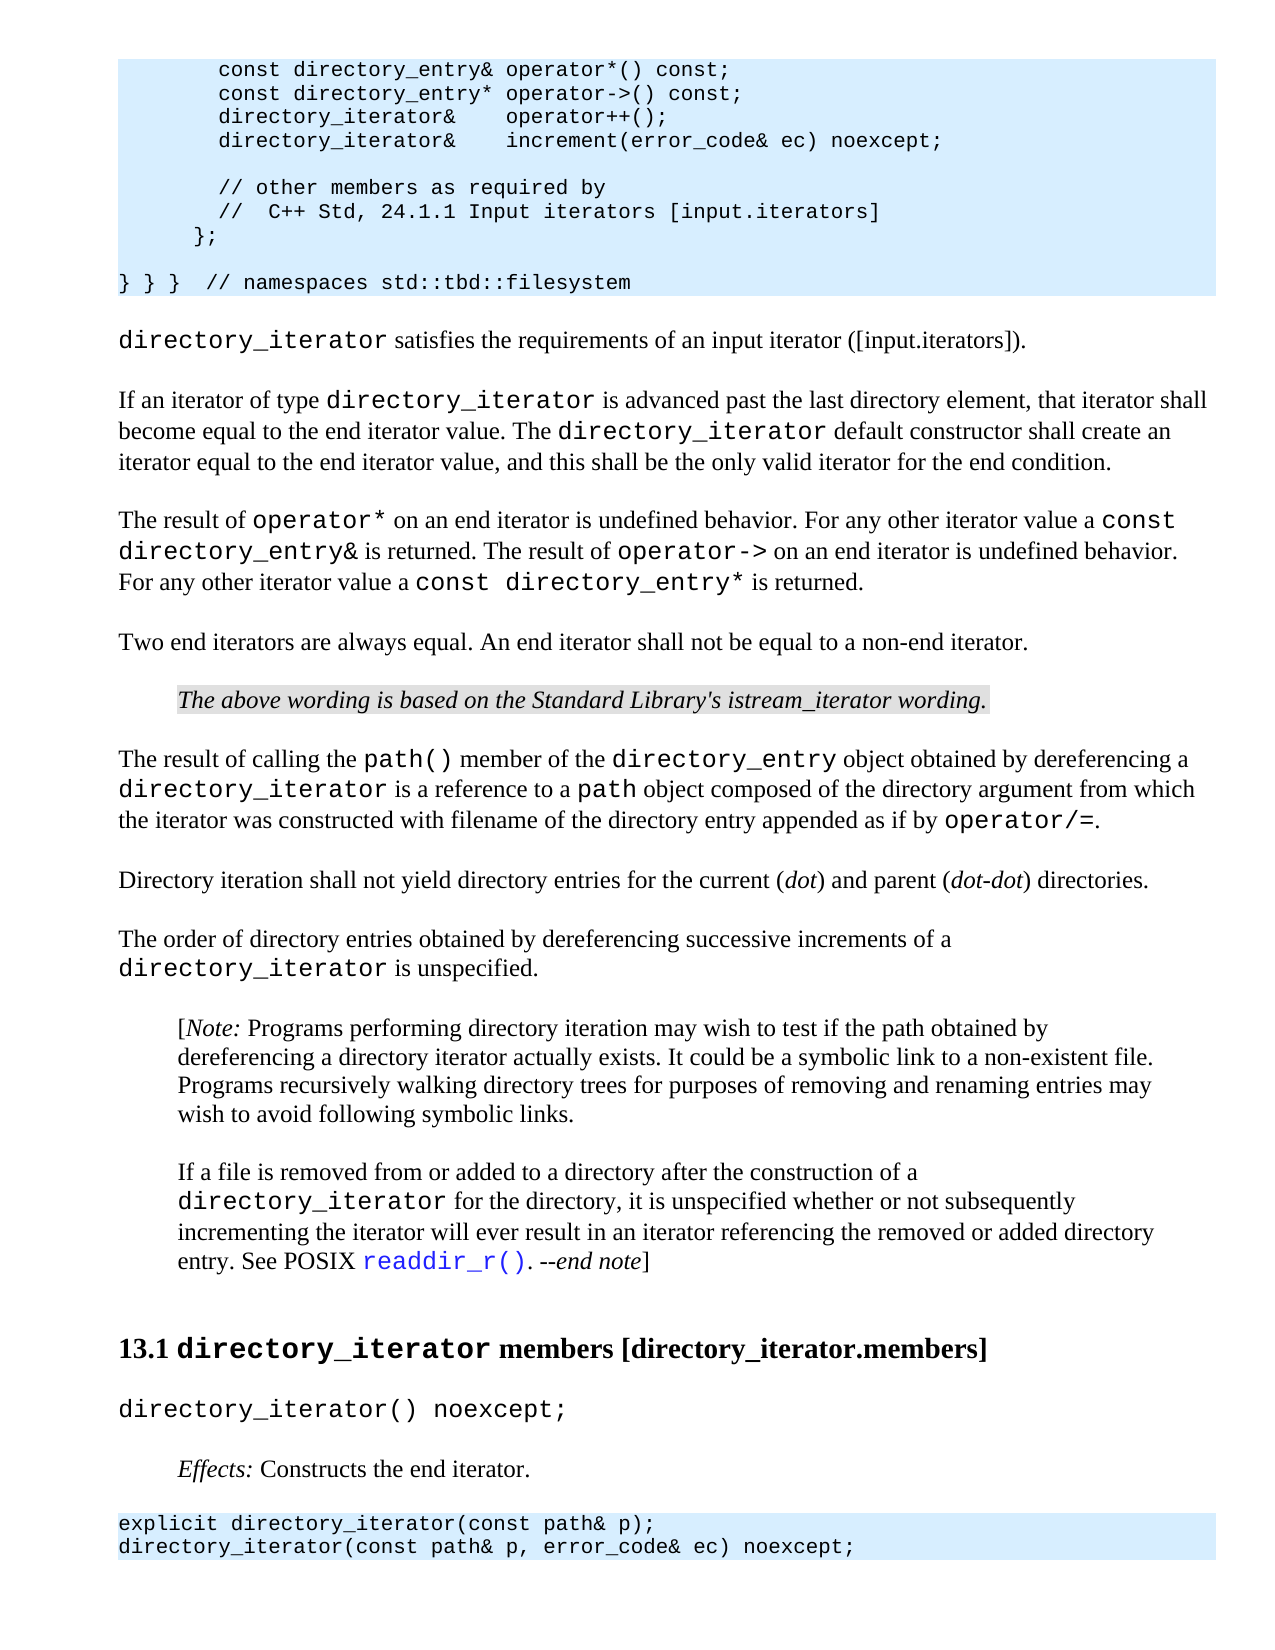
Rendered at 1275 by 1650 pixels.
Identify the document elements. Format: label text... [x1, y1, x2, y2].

text The result of operator* on an end iterator is undefined behavior. For any other iterator value a const directory_entry& is returned. The result of operator-> on an end iterator is undefined behavior. For any other iterator value a const directory_entry* is returned. [118, 505, 1216, 598]
text The above wording is based on the Standard Library's istream_iterator wording. [177, 685, 1157, 714]
text directory_iterator() noexcept; [118, 1397, 1216, 1425]
text If an iterator of type directory_iterator is advanced past the last directory element, that iterator shall become equal to the end iterator value. The directory_iterator default constructor shall create an iterator equal to the end iterator value, and this shall be the only valid iterator for the end condition. [118, 385, 1216, 476]
text explicit directory_iterator(const path& p); [118, 1513, 1216, 1536]
text Effects: Constructs the end iterator. [177, 1454, 1157, 1483]
text // C++ Std, 24.1.1 Input iterators [input.iterators] [118, 201, 1216, 224]
text directory_iterator satisfies the requirements of an input iterator ([input.iterators]). [118, 325, 1216, 356]
text // other members as required by [118, 177, 1216, 201]
text }; [118, 224, 1216, 248]
text const directory_entry* operator->() const; [118, 83, 1216, 106]
text The order of directory entries obtained by dereferencing successive increments of a directory_iterator is unspecified. [118, 924, 1216, 983]
text [Note: Programs performing directory iteration may wish to test if the path obtained by dereferencing a directory iterator actually exists. It could be a symbolic link to a non-existent file. Programs recursively walking directory trees for purposes of removing and renaming entries may wish to avoid following symbolic links. [177, 1013, 1157, 1128]
text The result of calling the path() member of the directory_entry object obtained by dereferencing a directory_iterator is a reference to a path object composed of the directory argument from which the iterator was constructed with filename of the directory entry appended as if by operator/=. [118, 744, 1216, 836]
text } } } // namespaces std::tbd::filesystem [118, 272, 1216, 296]
subtitle 13.1 directory_iterator members [directory_iterator.members] [118, 1331, 1216, 1367]
text If a file is removed from or added to a directory after the construction of a directory_iterator for the directory, it is unspecified whether or not subsequently incrementing the iterator will ever result in an iterator referencing the removed or added directory entry. See POSIX readdir_r(). --end note] [177, 1157, 1157, 1277]
text const directory_entry& operator*() const; [118, 59, 1216, 83]
text directory_iterator& increment(error_code& ec) noexcept; [118, 130, 1216, 154]
text directory_iterator(const path& p, error_code& ec) noexcept; [118, 1536, 1216, 1560]
text Directory iteration shall not yield directory entries for the current (dot) and parent (dot-dot) directories. [118, 866, 1216, 894]
text directory_iterator& operator++(); [118, 106, 1216, 130]
text Two end iterators are always equal. An end iterator shall not be equal to a non-end iterator. [118, 627, 1216, 656]
